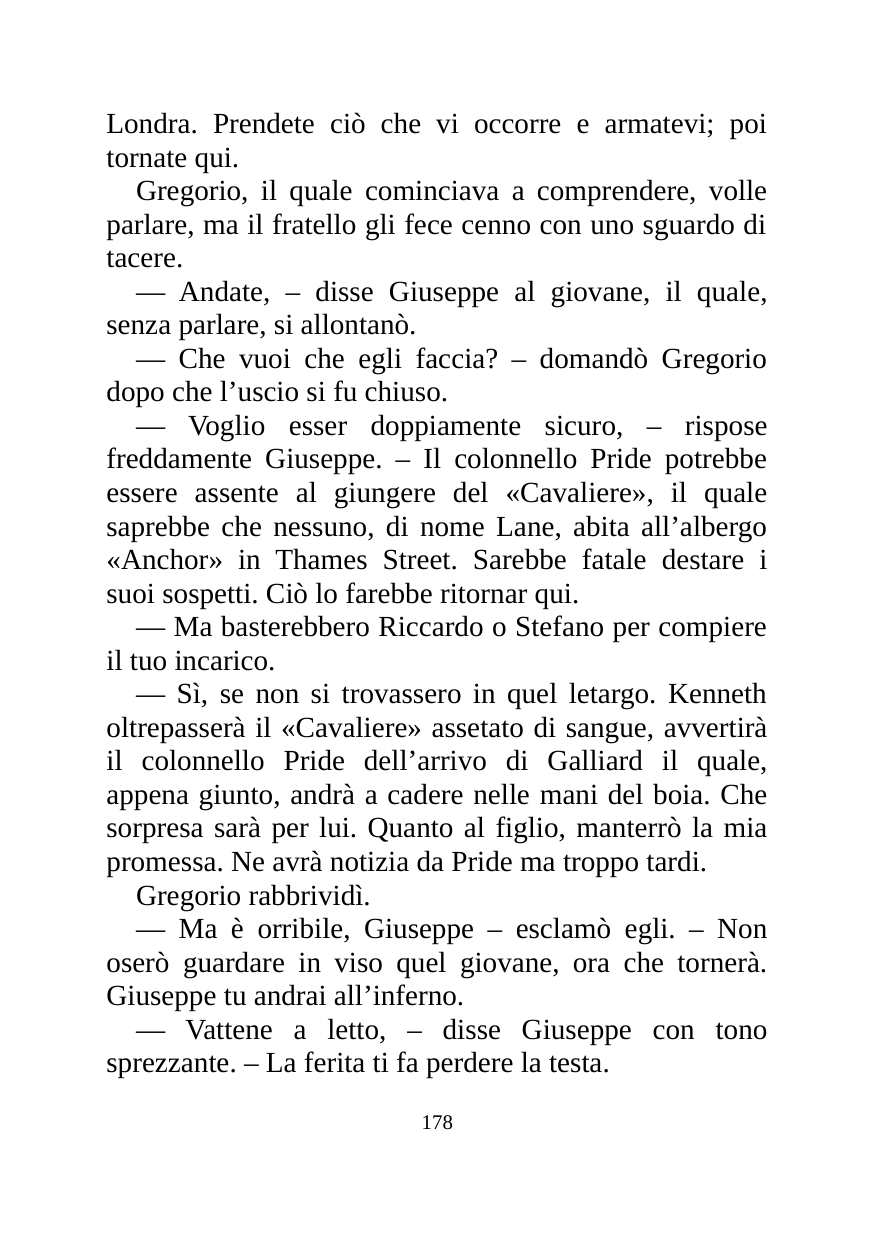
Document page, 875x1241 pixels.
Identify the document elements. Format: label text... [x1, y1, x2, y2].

text — Ma è orribile, Giuseppe – esclamò egli. – Non oserò guardare in viso quel giovane, ora che tornerà. Giuseppe tu andrai all’inferno. [106, 911, 768, 1012]
text — Andate, – disse Giuseppe al giovane, il quale, senza parlare, si allontanò. [106, 274, 768, 341]
text — Voglio esser doppiamente sicuro, – rispose freddamente Giuseppe. – Il colonnello Pride potrebbe essere assente al giungere del «Cavaliere», il quale saprebbe che nessuno, di nome Lane, abita all’albergo «Anchor» in Thames Street. Sarebbe fatale destare i suoi sospetti. Ciò lo farebbe ritornar qui. [106, 408, 768, 609]
text — Ma basterebbero Riccardo o Stefano per compiere il tuo incarico. [106, 609, 768, 676]
text — Vattene a letto, – disse Giuseppe con tono sprezzante. – La ferita ti fa perdere la testa. [106, 1012, 768, 1079]
text — Sì, se non si trovassero in quel letargo. Kenneth oltrepasserà il «Cavaliere» assetato di sangue, avvertirà il colonnello Pride dell’arrivo di Galliard il quale, appena giunto, andrà a cadere nelle mani del boia. Che sorpresa sarà per lui. Quanto al figlio, manterrò la mia promessa. Ne avrà notizia da Pride ma troppo tardi. [106, 676, 768, 878]
text — Che vuoi che egli faccia? – domandò Gregorio dopo che l’uscio si fu chiuso. [106, 341, 768, 408]
text Gregorio, il quale cominciava a comprendere, volle parlare, ma il fratello gli fece cenno con uno sguardo di tacere. [106, 173, 768, 274]
text Gregorio rabbrividì. [106, 878, 768, 911]
text Londra. Prendete ciò che vi occorre e armatevi; poi tornate qui. [106, 106, 768, 173]
